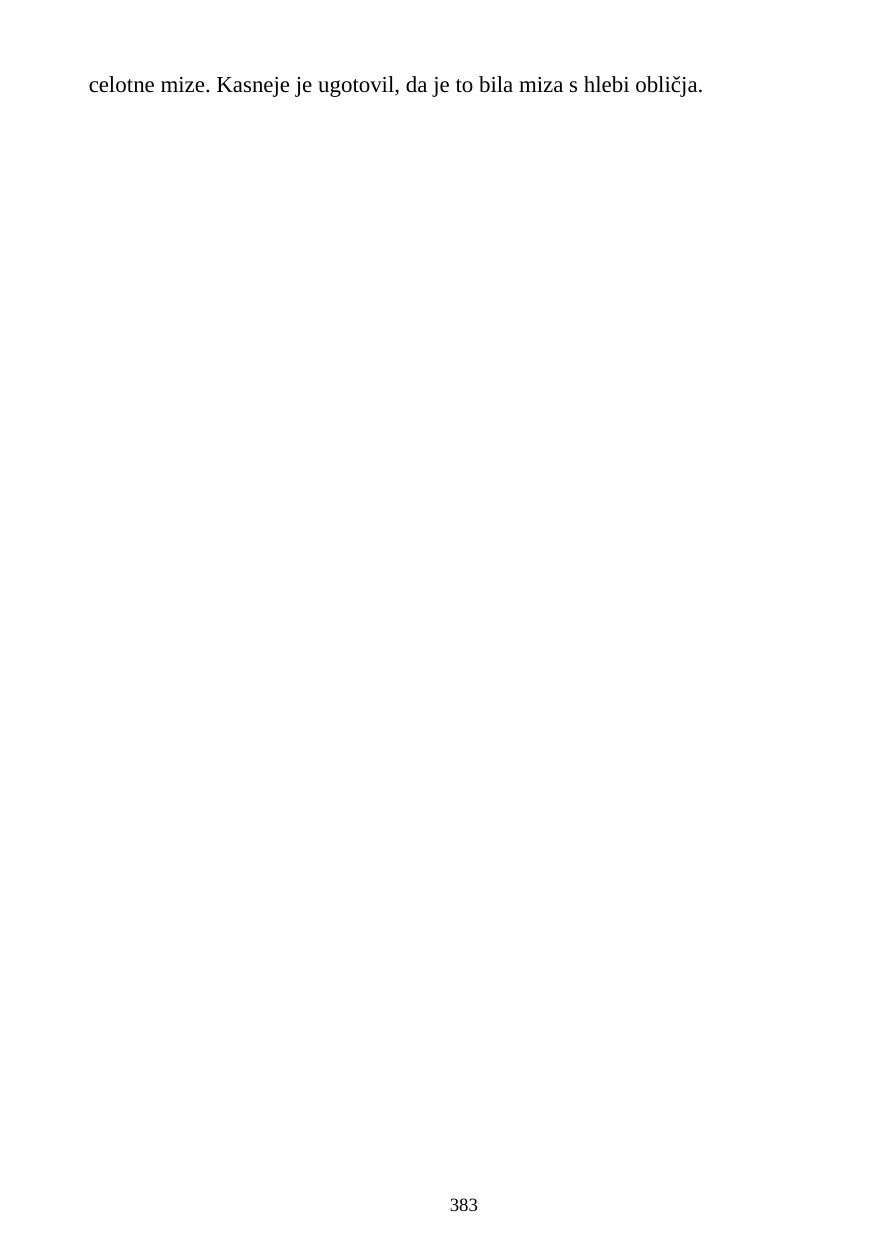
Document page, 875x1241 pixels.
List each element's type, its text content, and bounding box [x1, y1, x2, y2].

text celotne mize. Kasneje je ugotovil, da je to bila miza s hlebi obličja. [88, 71, 839, 97]
